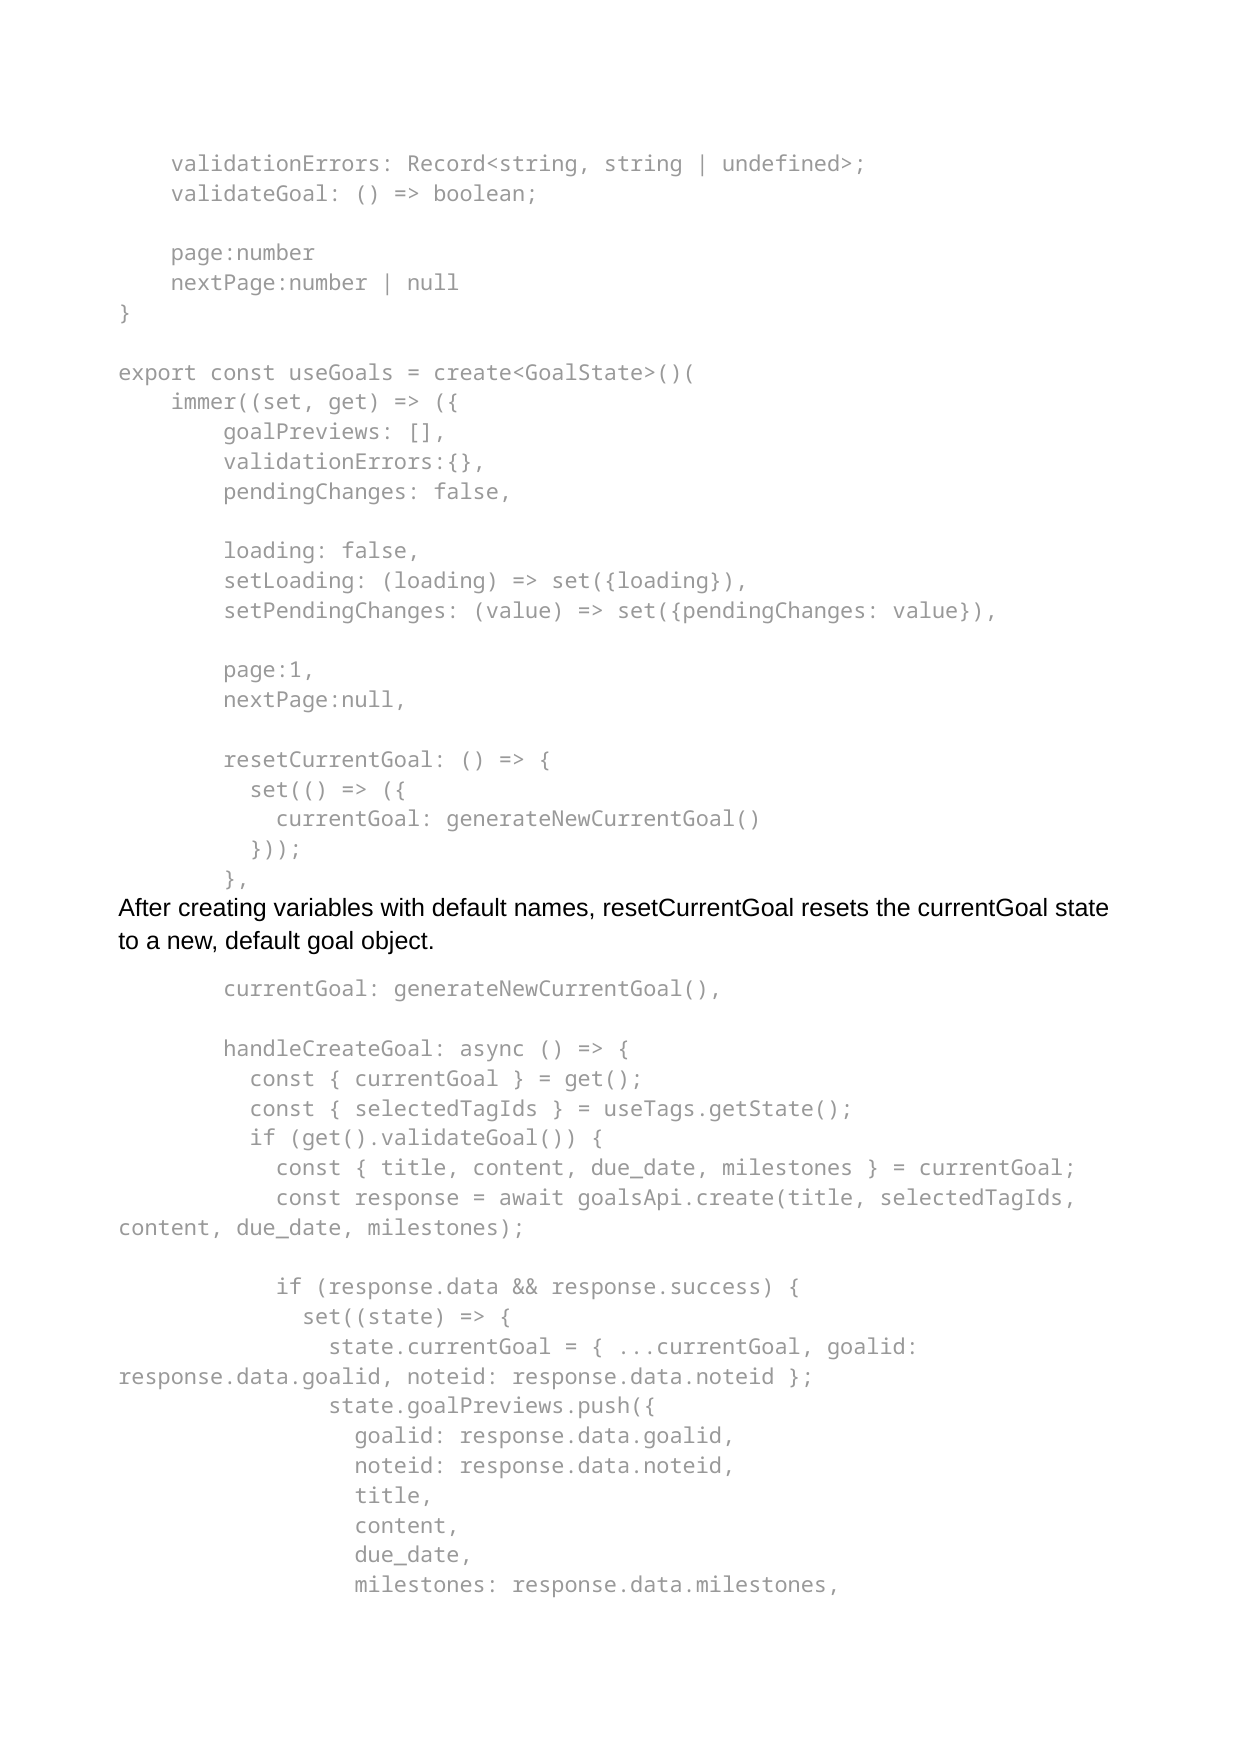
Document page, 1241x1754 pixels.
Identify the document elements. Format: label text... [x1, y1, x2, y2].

text }, [118, 863, 1122, 893]
text resetCurrentGoal: () => { [118, 744, 1122, 773]
text if (response.data && response.success) { [118, 1271, 1122, 1301]
text page:1, [118, 654, 1122, 684]
text const { currentGoal } = get(); [118, 1063, 1122, 1092]
text validationErrors: Record<string, string | undefined>; [118, 148, 1122, 178]
text const { selectedTagIds } = useTags.getState(); [118, 1092, 1122, 1122]
text noteid: response.data.noteid, [118, 1450, 1122, 1480]
text setLoading: (loading) => set({loading}), [118, 565, 1122, 595]
text validateGoal: () => boolean; [118, 178, 1122, 207]
text nextPage:number | null [118, 267, 1122, 297]
text const { title, content, due_date, milestones } = currentGoal; [118, 1152, 1122, 1182]
text due_date, [118, 1539, 1122, 1569]
text export const useGoals = create<GoalState>()( [118, 356, 1122, 386]
text pendingChanges: false, [118, 476, 1122, 505]
text if (get().validateGoal()) { [118, 1122, 1122, 1152]
text page:number [118, 237, 1122, 267]
text state.goalPreviews.push({ [118, 1390, 1122, 1420]
text setPendingChanges: (value) => set({pendingChanges: value}), [118, 595, 1122, 624]
text loading: false, [118, 535, 1122, 565]
text currentGoal: generateNewCurrentGoal() [118, 803, 1122, 833]
text set((state) => { [118, 1301, 1122, 1331]
text state.currentGoal = { ...currentGoal, goalid: response.data.goalid, noteid: response.data.noteid }; [118, 1331, 1122, 1390]
text After creating variables with default names, resetCurrentGoal resets the currentGoal state to a new, default goal object. [118, 893, 1122, 954]
text validationErrors:{}, [118, 446, 1122, 476]
text content, [118, 1509, 1122, 1539]
text nextPage:null, [118, 684, 1122, 714]
text immer((set, get) => ({ [118, 386, 1122, 416]
text currentGoal: generateNewCurrentGoal(), [118, 973, 1122, 1003]
text title, [118, 1480, 1122, 1509]
text milestones: response.data.milestones, [118, 1569, 1122, 1599]
text set(() => ({ [118, 773, 1122, 803]
text const response = await goalsApi.create(title, selectedTagIds, content, due_date, milestones); [118, 1182, 1122, 1241]
text })); [118, 833, 1122, 863]
text } [118, 297, 1122, 327]
text goalid: response.data.goalid, [118, 1420, 1122, 1450]
text goalPreviews: [], [118, 416, 1122, 446]
text handleCreateGoal: async () => { [118, 1033, 1122, 1063]
